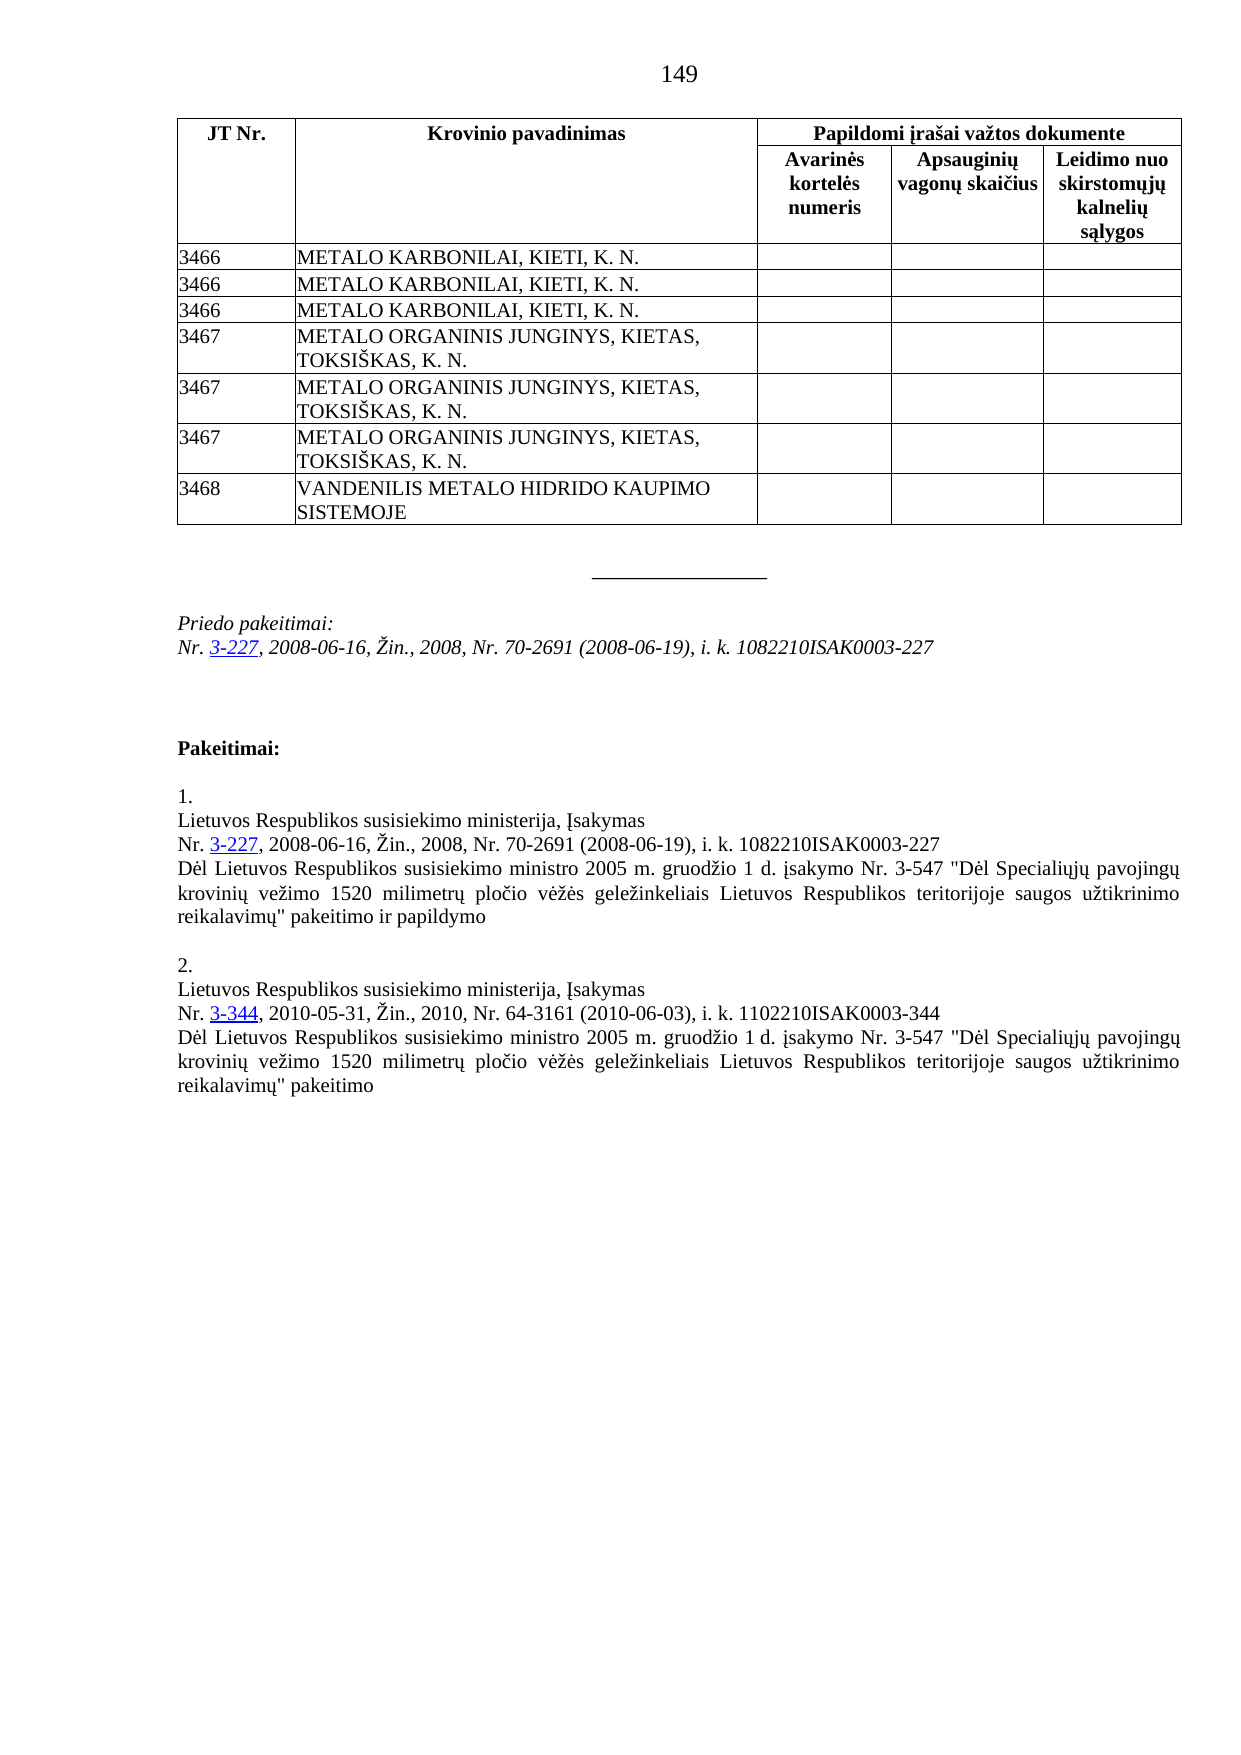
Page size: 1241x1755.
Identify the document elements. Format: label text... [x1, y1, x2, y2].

table_cell 3466 [178, 270, 295, 296]
table_cell METALO ORGANINIS JUNGINYS, KIETAS, TOKSIŠKAS, K. N. [296, 323, 757, 372]
table_cell [758, 374, 891, 423]
table_cell 3466 [178, 297, 295, 322]
table_cell METALO ORGANINIS JUNGINYS, KIETAS, TOKSIŠKAS, K. N. [296, 374, 757, 423]
table_cell [892, 374, 1043, 423]
text Dėl Lietuvos Respublikos susisiekimo ministro 2005 m. gruodžio 1 d. įsakymo Nr. 3-547 "Dėl Specialiųjų pavojingų krovinių vežimo 1520 milimetrų pločio vėžės geležinkeliais Lietuvos Respublikos teritorijoje saugos užtikrinimo reikalavimų" pakeitimo ir papildymo [177, 856, 1181, 928]
table_cell [892, 323, 1043, 372]
text Lietuvos Respublikos susisiekimo ministerija, Įsakymas [177, 808, 1181, 832]
table_cell [758, 424, 891, 473]
text Lietuvos Respublikos susisiekimo ministerija, Įsakymas [177, 977, 1181, 1001]
table_header Papildomi įrašai važtos dokumente [758, 119, 1181, 144]
table_cell METALO ORGANINIS JUNGINYS, KIETAS, TOKSIŠKAS, K. N. [296, 424, 757, 473]
text 1. [177, 784, 1181, 808]
text Priedo pakeitimai: [177, 611, 1181, 635]
table_cell 3467 [178, 323, 295, 372]
table_cell 3466 [178, 244, 295, 269]
table_cell [892, 244, 1043, 269]
table_cell 3467 [178, 374, 295, 423]
text Nr. 3-227, 2008-06-16, Žin., 2008, Nr. 70-2691 (2008-06-19), i. k. 1082210ISAK0003-227 [177, 832, 1181, 856]
table_cell [892, 474, 1043, 524]
table_cell METALO KARBONILAI, KIETI, K. N. [296, 270, 757, 296]
table_cell Leidimo nuo skirstomųjų kalnelių sąlygos [1044, 146, 1181, 243]
table_header Krovinio pavadinimas [296, 119, 757, 243]
text Pakeitimai: [177, 736, 1181, 760]
text Nr. 3-344, 2010-05-31, Žin., 2010, Nr. 64-3161 (2010-06-03), i. k. 1102210ISAK0003-344 [177, 1001, 1181, 1025]
table_cell [1044, 424, 1181, 473]
table_cell Apsauginių vagonų skaičius [892, 146, 1043, 243]
table_cell [892, 270, 1043, 296]
table_cell [758, 244, 891, 269]
table_cell VANDENILIS METALO HIDRIDO KAUPIMO SISTEMOJE [296, 474, 757, 524]
table_cell [758, 323, 891, 372]
table_cell METALO KARBONILAI, KIETI, K. N. [296, 297, 757, 322]
table_header JT Nr. [178, 119, 295, 243]
table_cell [892, 424, 1043, 473]
table_cell 3467 [178, 424, 295, 473]
table_cell Avarinės kortelės numeris [758, 146, 891, 243]
text Nr. 3-227, 2008-06-16, Žin., 2008, Nr. 70-2691 (2008-06-19), i. k. 1082210ISAK0003-227 [177, 635, 1181, 659]
table_cell [1044, 297, 1181, 322]
text 2. [177, 953, 1181, 977]
table_cell [1044, 374, 1181, 423]
text ______________ [177, 553, 1181, 582]
table_cell [1044, 270, 1181, 296]
table_cell [1044, 323, 1181, 372]
table_cell [758, 297, 891, 322]
table_cell [1044, 474, 1181, 524]
table_cell 3468 [178, 474, 295, 524]
table_cell [758, 270, 891, 296]
table_cell METALO KARBONILAI, KIETI, K. N. [296, 244, 757, 269]
table_cell [1044, 244, 1181, 269]
text Dėl Lietuvos Respublikos susisiekimo ministro 2005 m. gruodžio 1 d. įsakymo Nr. 3-547 "Dėl Specialiųjų pavojingų krovinių vežimo 1520 milimetrų pločio vėžės geležinkeliais Lietuvos Respublikos teritorijoje saugos užtikrinimo reikalavimų" pakeitimo [177, 1025, 1181, 1097]
table_cell [758, 474, 891, 524]
table_cell [892, 297, 1043, 322]
